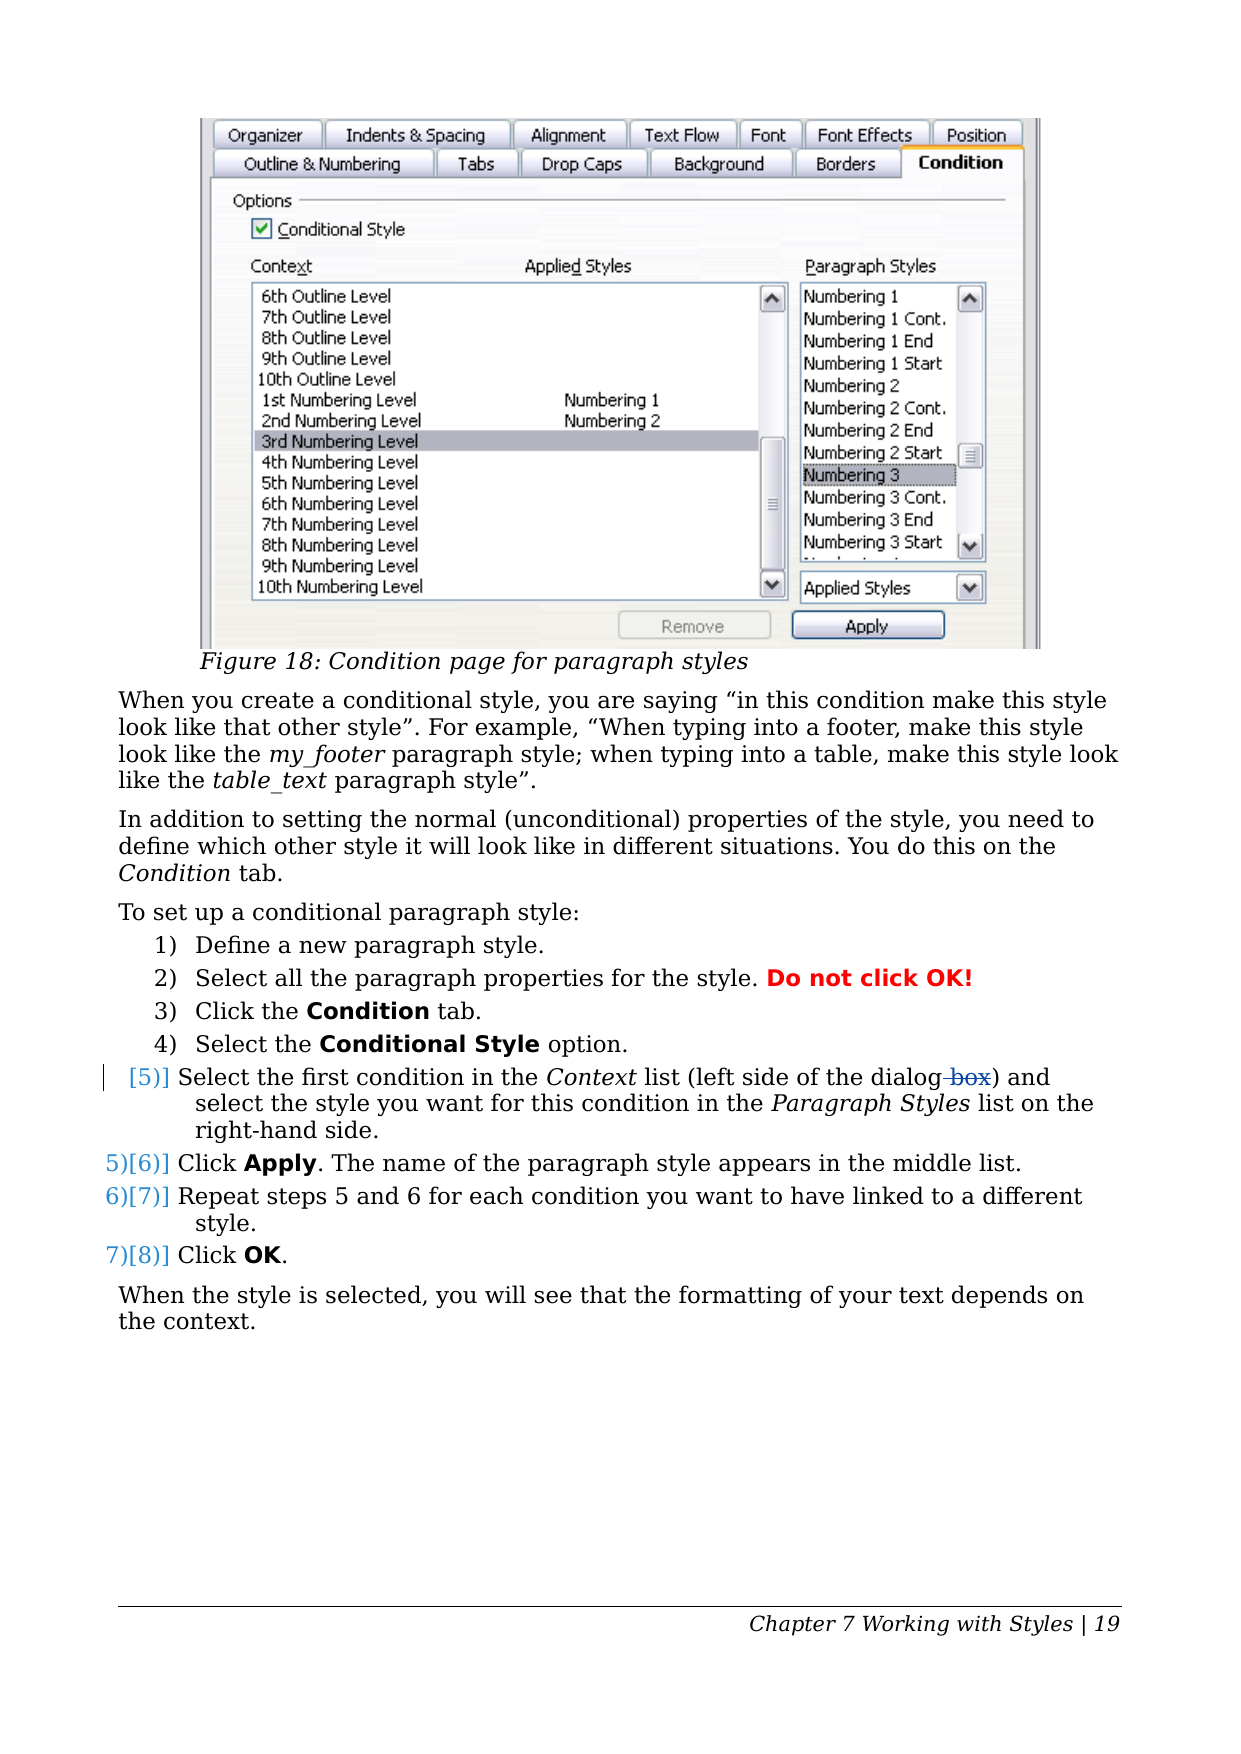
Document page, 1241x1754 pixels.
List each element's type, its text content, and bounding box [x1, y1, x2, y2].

list Select the first condition in the Context list (left side of the dialog) and select the style you want for this condition in the Paragraph Styles list on the right-hand side. [177, 1064, 1122, 1144]
text In addition to setting the normal (unconditional) properties of the style, you need to define which other style it will look like in different situations. You do this on the Condition tab. [118, 807, 1122, 887]
list Select all the paragraph properties for the style. Do not click OK! [177, 965, 1122, 992]
list Click the Condition tab. [177, 998, 1122, 1025]
picture [199, 118, 1041, 649]
list Click Apply. The name of the paragraph style appears in the middle list. [177, 1150, 1122, 1177]
text Figure 18: Condition page for paragraph styles [200, 649, 1041, 675]
list To set up a conditional paragraph style: [118, 899, 1122, 926]
text When the style is selected, you will see that the formatting of your text depends on the context. [118, 1282, 1122, 1335]
list Select the Conditional Style option. [177, 1031, 1122, 1058]
list Click OK. [177, 1243, 1122, 1269]
list Define a new paragraph style. [177, 932, 1122, 959]
text When you create a conditional style, you are saying “in this condition make this style look like that other style”. For example, “When typing into a footer, make this style look like the my_footer paragraph style; when typing into a table, make this style look like the table_text paragraph style”. [118, 687, 1122, 794]
list Repeat steps 5 and 6 for each condition you want to have linked to a different style. [177, 1183, 1122, 1236]
